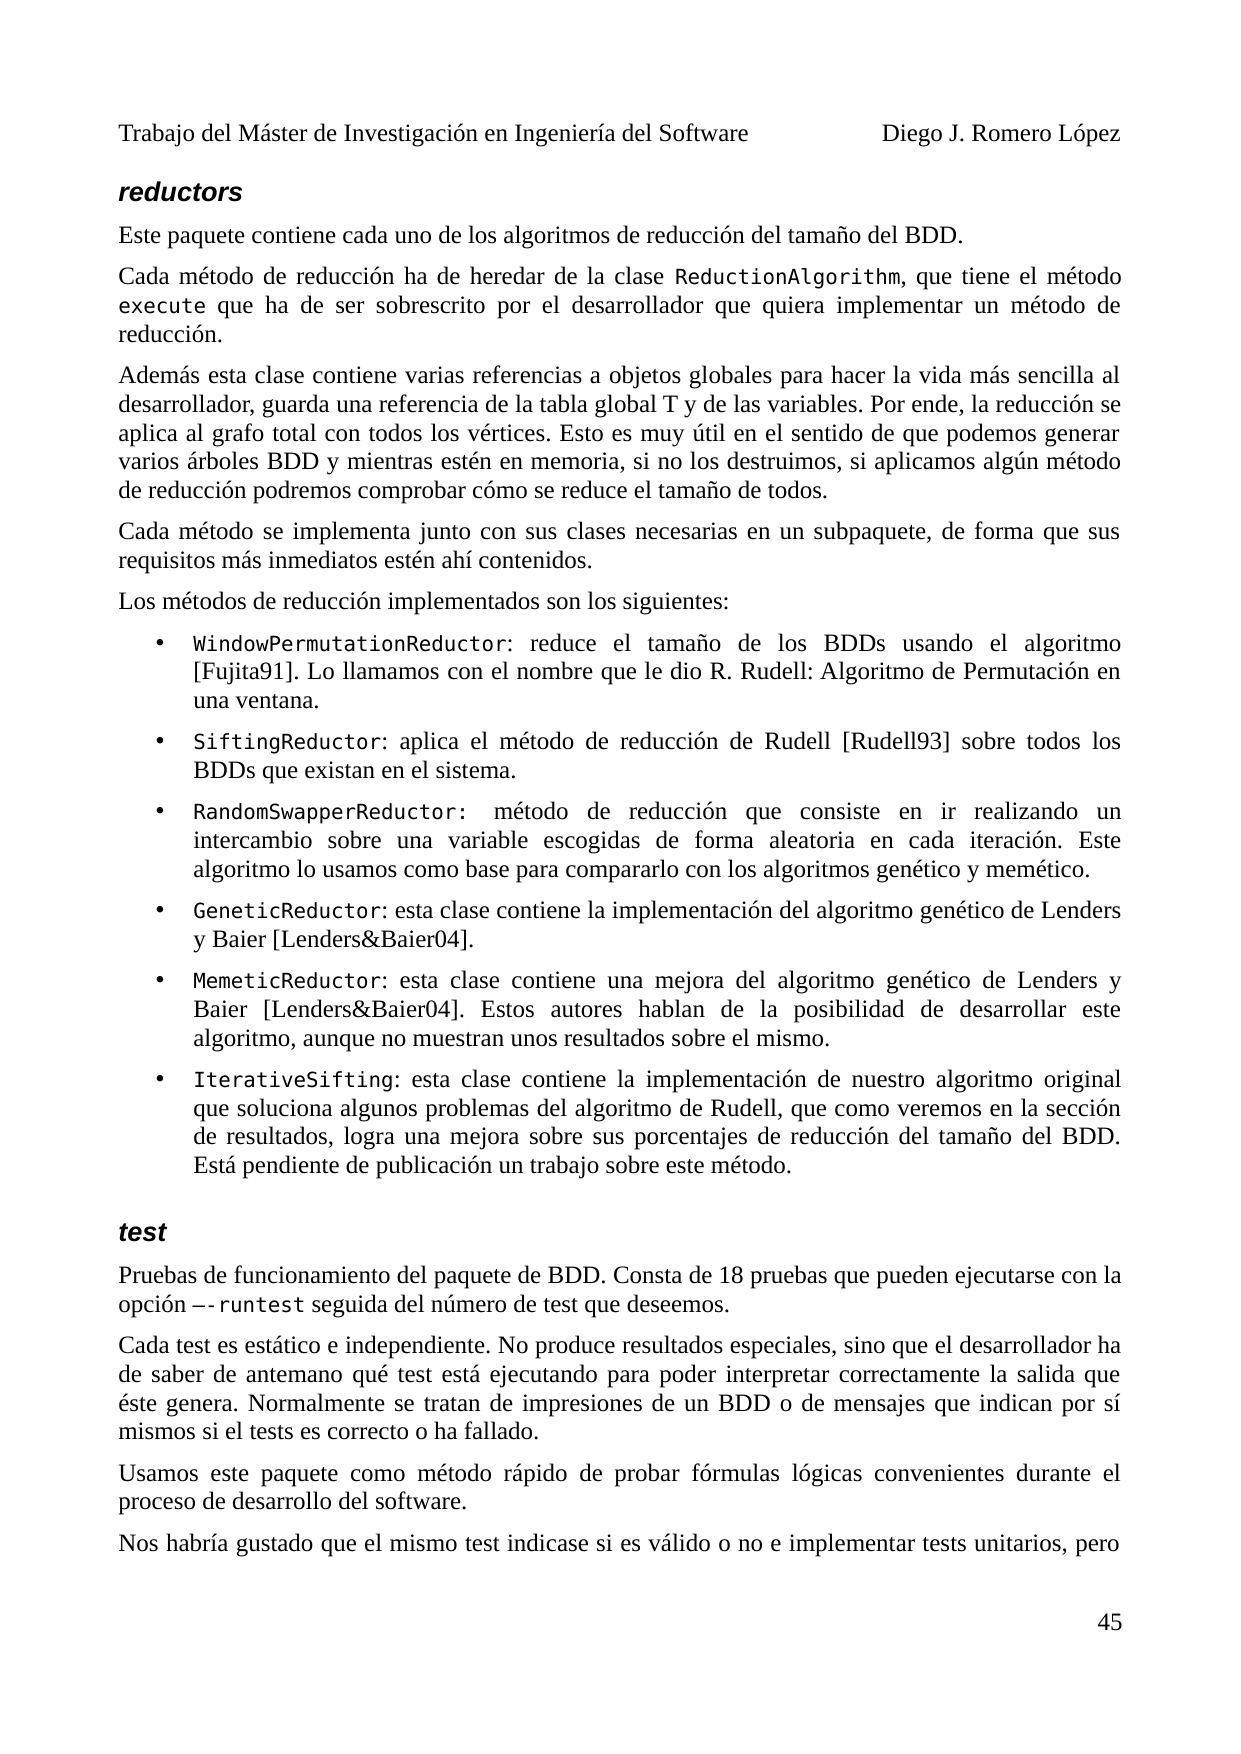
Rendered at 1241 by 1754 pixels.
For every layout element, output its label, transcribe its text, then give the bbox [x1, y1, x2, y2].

text Además esta clase contiene varias referencias a objetos globales para hacer la vida más sencilla al desarrollador, guarda una referencia de la tabla global T y de las variables. Por ende, la reducción se aplica al grafo total con todos los vértices. Esto es muy útil en el sentido de que podemos generar varios árboles BDD y mientras estén en memoria, si no los destruimos, si aplicamos algún método de reducción podremos comprobar cómo se reduce el tamaño de todos. [118, 360, 1122, 504]
subtitle test [118, 1216, 1122, 1248]
text Cada método se implementa junto con sus clases necesarias en un subpaquete, de forma que sus requisitos más inmediatos estén ahí contenidos. [118, 516, 1122, 574]
list MemeticReductor: esta clase contiene una mejora del algoritmo genético de Lenders y Baier [Lenders&Baier04]. Estos autores hablan de la posibilidad de desarrollar este algoritmo, aunque no muestran unos resultados sobre el mismo. [156, 965, 1122, 1051]
text Usamos este paquete como método rápido de probar fórmulas lógicas convenientes durante el proceso de desarrollo del software. [118, 1458, 1122, 1515]
text Cada método de reducción ha de heredar de la clase ReductionAlgorithm, que tiene el método execute que ha de ser sobrescrito por el desarrollador que quiera implementar un método de reducción. [118, 261, 1122, 348]
text Los métodos de reducción implementados son los siguientes: [118, 586, 1122, 615]
list WindowPermutationReductor: reduce el tamaño de los BDDs usando el algoritmo [Fujita91]. Lo llamamos con el nombre que le dio R. Rudell: Algoritmo de Permutación en una ventana. [156, 628, 1122, 714]
list IterativeSifting: esta clase contiene la implementación de nuestro algoritmo original que soluciona algunos problemas del algoritmo de Rudell, que como veremos en la sección de resultados, logra una mejora sobre sus porcentajes de reducción del tamaño del BDD. Está pendiente de publicación un trabajo sobre este método. [156, 1064, 1122, 1179]
text Este paquete contiene cada uno de los algoritmos de reducción del tamaño del BDD. [118, 220, 1122, 249]
text Cada test es estático e independiente. No produce resultados especiales, sino que el desarrollador ha de saber de antemano qué test está ejecutando para poder interpretar correctamente la salida que éste genera. Normalmente se tratan de impresiones de un BDD o de mensajes que indican por sí mismos si el tests es correcto o ha fallado. [118, 1330, 1122, 1445]
list GeneticReductor: esta clase contiene la implementación del algoritmo genético de Lenders y Baier [Lenders&Baier04]. [156, 895, 1122, 953]
text Nos habría gustado que el mismo test indicase si es válido o no e implementar tests unitarios, pero [118, 1528, 1122, 1556]
list SiftingReductor: aplica el método de reducción de Rudell [Rudell93] sobre todos los BDDs que existan en el sistema. [156, 726, 1122, 784]
list RandomSwapperReductor: método de reducción que consiste en ir realizando un intercambio sobre una variable escogidas de forma aleatoria en cada iteración. Este algoritmo lo usamos como base para compararlo con los algoritmos genético y memético. [156, 796, 1122, 883]
subtitle reductors [118, 176, 1122, 208]
text Pruebas de funcionamiento del paquete de BDD. Consta de 18 pruebas que pueden ejecutarse con la opción –-runtest seguida del número de test que deseemos. [118, 1260, 1122, 1318]
